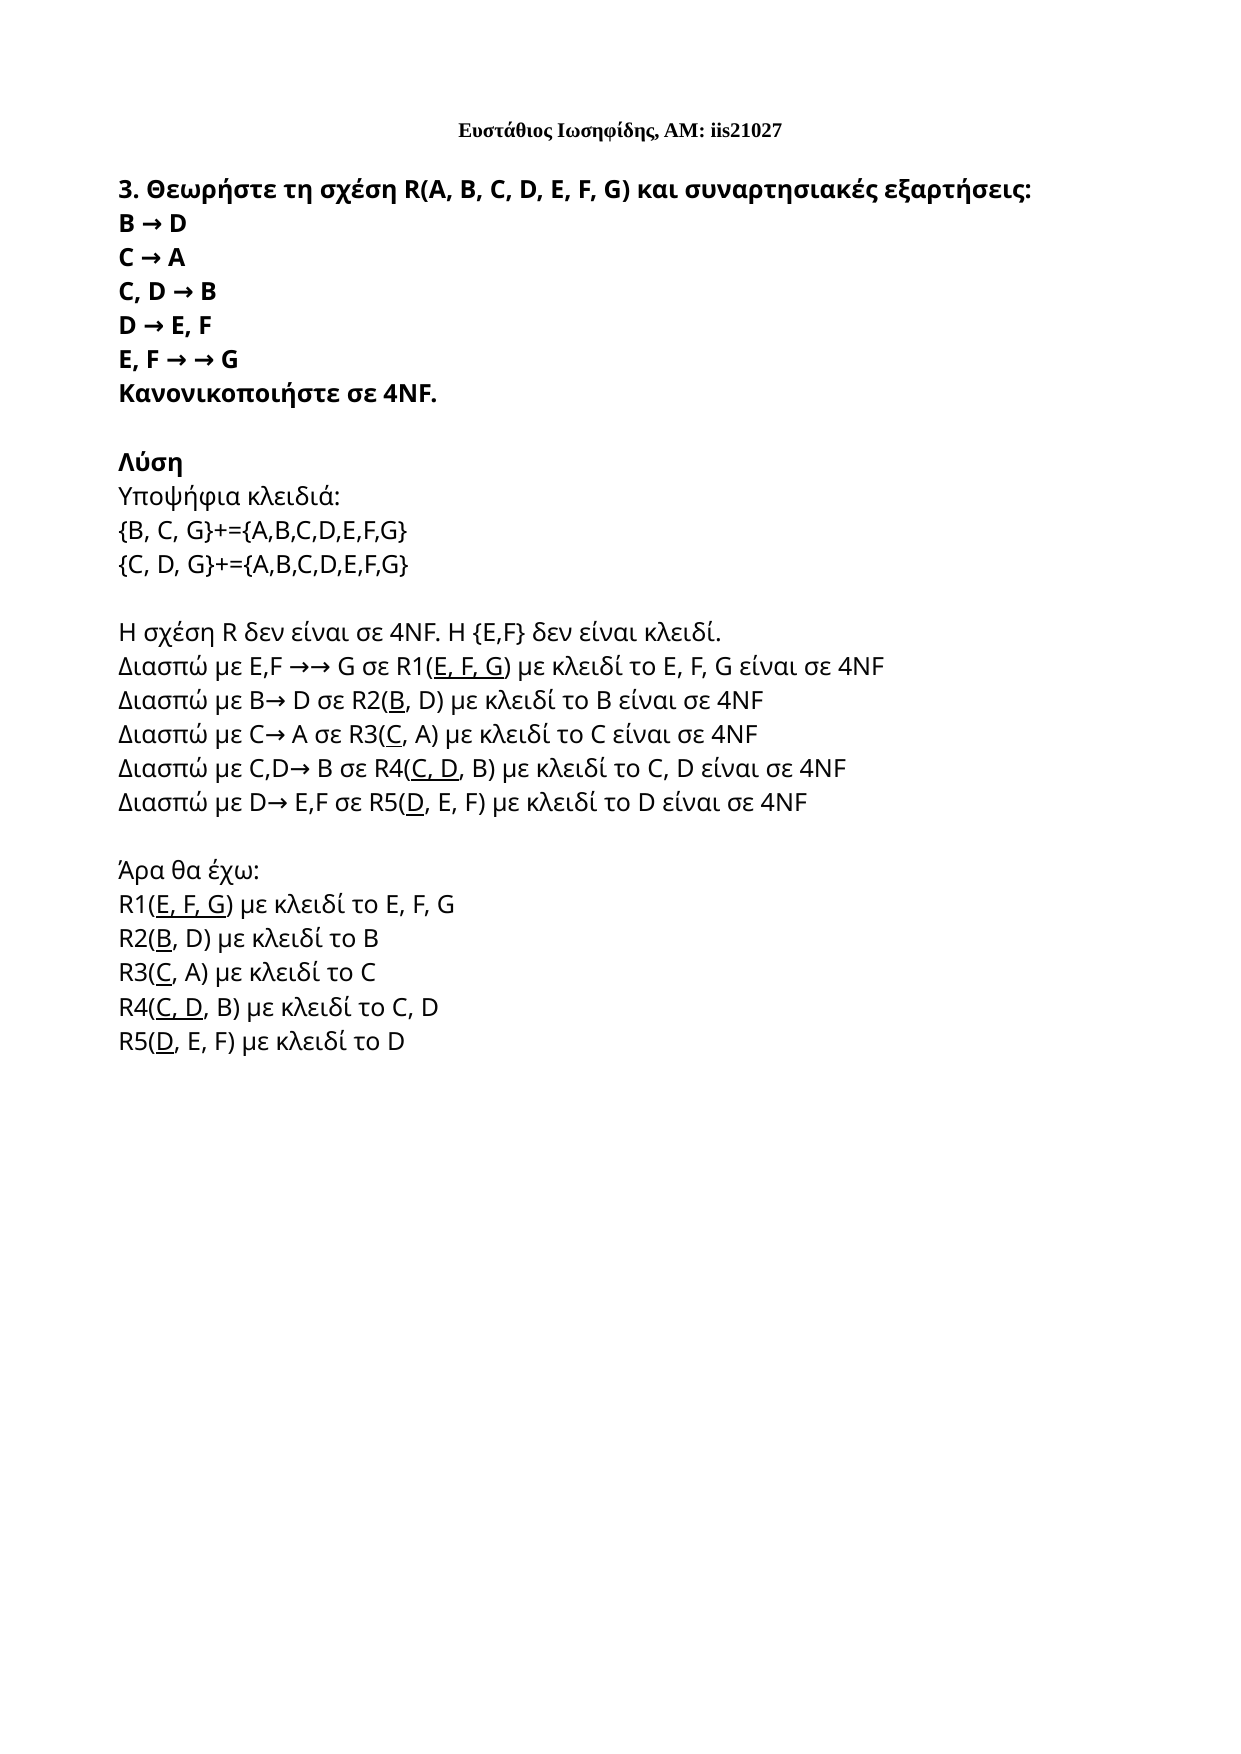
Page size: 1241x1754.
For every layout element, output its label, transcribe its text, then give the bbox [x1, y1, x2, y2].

text Διασπώ με B→ D σε R2(B, D) με κλειδί το B είναι σε 4NF [118, 683, 1122, 717]
text Διασπώ με C→ A σε R3(C, A) με κλειδί το C είναι σε 4NF [118, 717, 1122, 751]
text R3(C, A) με κλειδί το C [118, 955, 1122, 989]
text Διασπώ με D→ E,F σε R5(D, E, F) με κλειδί το D είναι σε 4NF [118, 785, 1122, 819]
text Διασπώ με C,D→ B σε R4(C, D, B) με κλειδί το C, D είναι σε 4NF [118, 751, 1122, 785]
text {C, D, G}+={A,B,C,D,E,F,G} [118, 546, 1122, 580]
text 3. Θεωρήστε τη σχέση R(A, B, C, D, E, F, G) και συναρτησιακές εξαρτήσεις: [118, 172, 1122, 206]
text R2(B, D) με κλειδί το B [118, 921, 1122, 955]
text Κανονικοποιήστε σε 4NF. [118, 376, 1122, 410]
text Διασπώ με E,F →→ G σε R1(E, F, G) με κλειδί το E, F, G είναι σε 4NF [118, 648, 1122, 683]
text Υποψήφια κλειδιά: [118, 478, 1122, 512]
text C, D → B [118, 274, 1122, 308]
text R4(C, D, B) με κλειδί το C, D [118, 989, 1122, 1023]
text C → A [118, 240, 1122, 274]
text B → D [118, 206, 1122, 240]
text R5(D, E, F) με κλειδί το D [118, 1023, 1122, 1057]
text D → E, F [118, 308, 1122, 342]
text Άρα θα έχω: [118, 853, 1122, 887]
text Λύση [118, 444, 1122, 478]
text {B, C, G}+={A,B,C,D,E,F,G} [118, 512, 1122, 546]
text Η σχέση R δεν είναι σε 4NF. Η {E,F} δεν είναι κλειδί. [118, 614, 1122, 648]
text R1(E, F, G) με κλειδί το E, F, G [118, 887, 1122, 921]
text E, F → → G [118, 342, 1122, 376]
